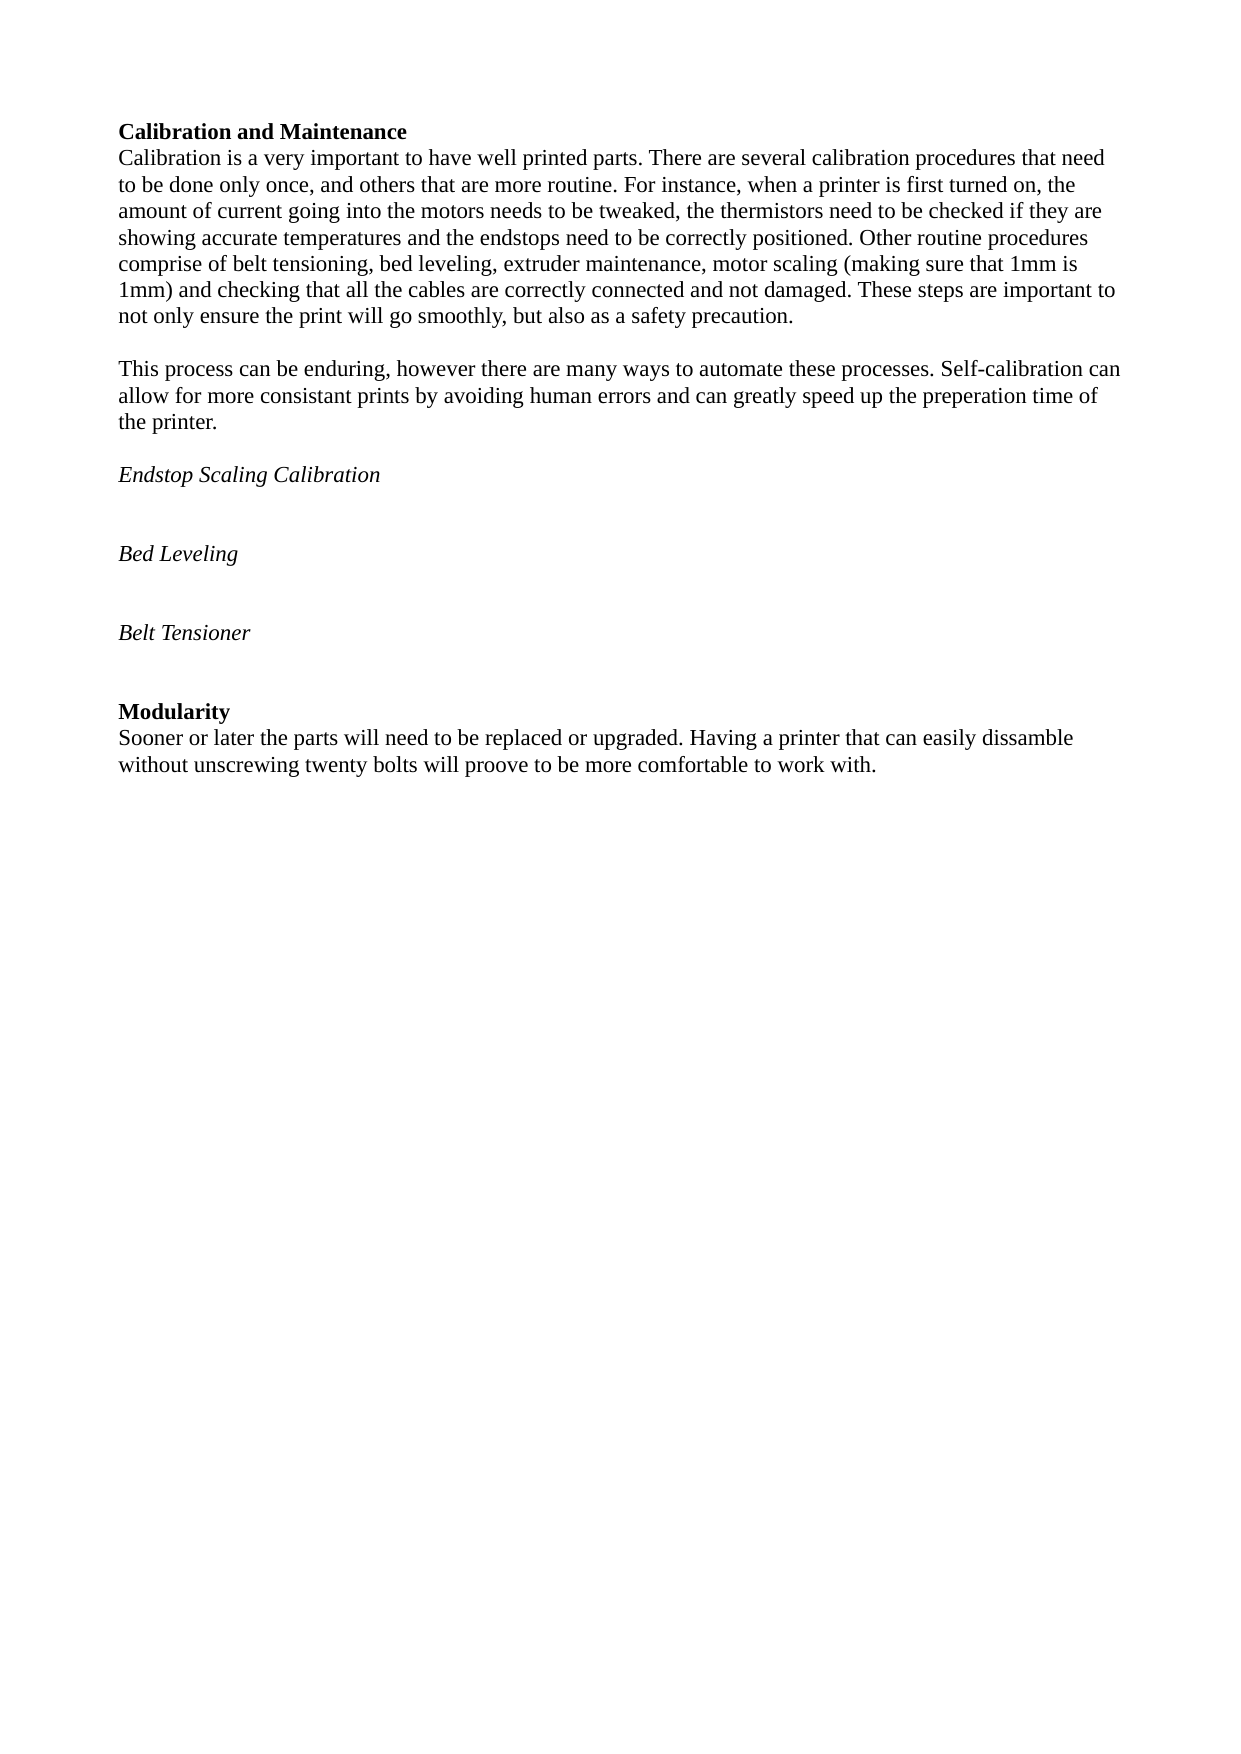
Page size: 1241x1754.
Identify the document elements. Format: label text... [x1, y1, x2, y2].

text Belt Tensioner [118, 619, 1122, 645]
text Sooner or later the parts will need to be replaced or upgraded. Having a printer that can easily dissamble without unscrewing twenty bolts will proove to be more comfortable to work with. [118, 724, 1122, 777]
text Calibration is a very important to have well printed parts. There are several calibration procedures that need to be done only once, and others that are more routine. For instance, when a printer is first turned on, the amount of current going into the motors needs to be tweaked, the thermistors need to be checked if they are showing accurate temperatures and the endstops need to be correctly positioned. Other routine procedures comprise of belt tensioning, bed leveling, extruder maintenance, motor scaling (making sure that 1mm is 1mm) and checking that all the cables are correctly connected and not damaged. These steps are important to not only ensure the print will go smoothly, but also as a safety precaution. [118, 144, 1122, 329]
text Modularity [118, 698, 1122, 724]
text Endstop Scaling Calibration [118, 461, 1122, 487]
text Calibration and Maintenance [118, 118, 1122, 144]
text Bed Leveling [118, 540, 1122, 566]
text This process can be enduring, however there are many ways to automate these processes. Self-calibration can allow for more consistant prints by avoiding human errors and can greatly speed up the preperation time of the printer. [118, 355, 1122, 434]
